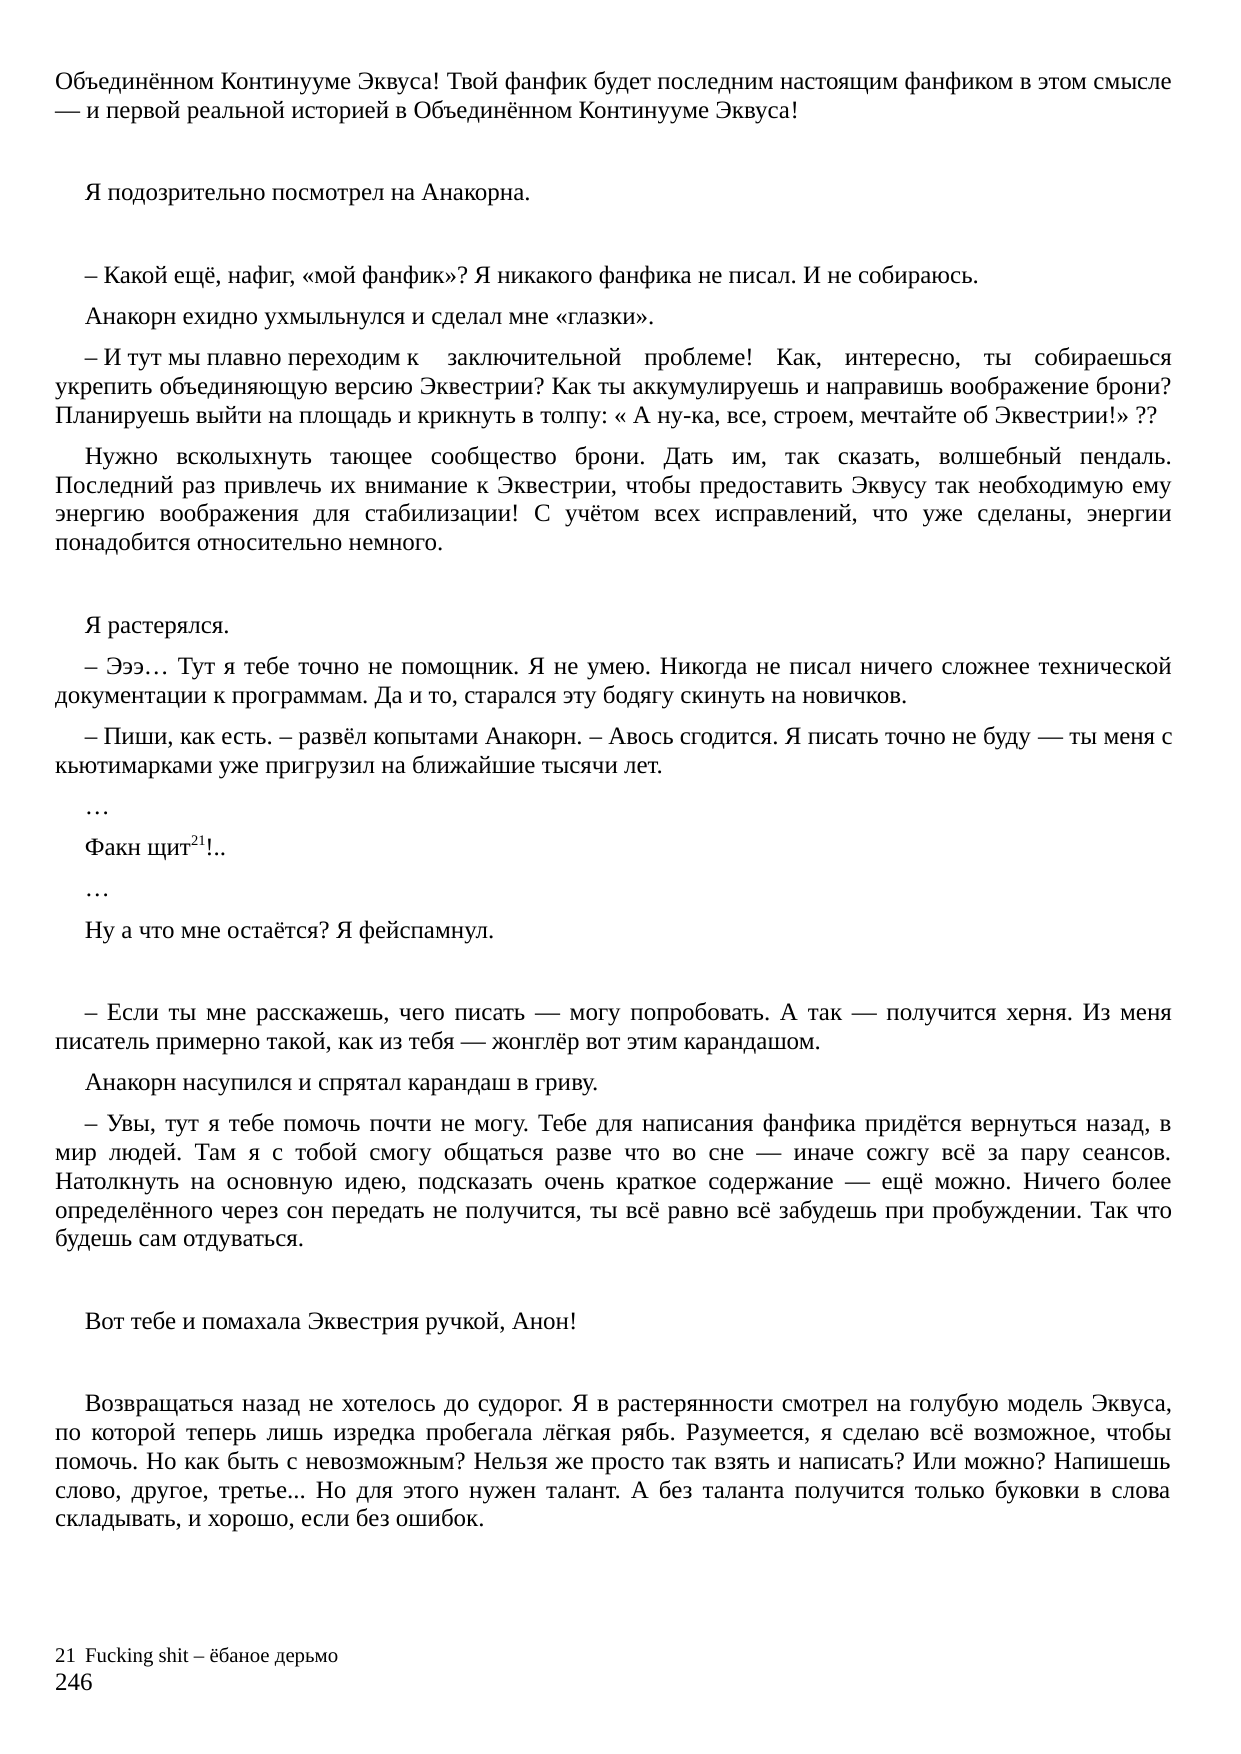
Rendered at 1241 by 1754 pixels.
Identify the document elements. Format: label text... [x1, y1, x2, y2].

text … [55, 791, 1173, 820]
text … [55, 873, 1173, 902]
text – Если ты мне расскажешь, чего писать — могу попробовать. А так — получится херня. Из меня писатель примерно такой, как из тебя — жонглёр вот этим карандашом. [55, 997, 1173, 1055]
text – Эээ… Тут я тебе точно не помощник. Я не умею. Никогда не писал ничего сложнее технической документации к программам. Да и то, старался эту бодягу скинуть на новичков. [55, 651, 1173, 708]
text – Какой ещё, нафиг, «мой фанфик»? Я никакого фанфика не писал. И не собираюсь. [55, 260, 1173, 288]
text – Увы, тут я тебе помочь почти не могу. Тебе для написания фанфика придётся вернуться назад, в мир людей. Там я с тобой смогу общаться разве что во сне — иначе сожгу всё за пару сеансов. Натолкнуть на основную идею, подсказать очень краткое содержание — ещё можно. Ничего более определённого через сон передать не получится, ты всё равно всё забудешь при пробуждении. Так что будешь сам отдуваться. [55, 1108, 1173, 1252]
text Анакорн ехидно ухмыльнулся и сделал мне «глазки». [55, 301, 1173, 330]
text – И тут мы плавно переходим к заключительной проблеме! Как, интересно, ты собираешься укрепить объединяющую версию Эквестрии? Как ты аккумулируешь и направишь воображение брони? Планируешь выйти на площадь и крикнуть в толпу: « А ну-ка, все, строем, мечтайте об Эквестрии!» ?? [55, 342, 1173, 428]
text Fucking shit – ёбаное дерьмо [55, 1642, 1173, 1667]
text Факн щит!.. [55, 832, 1173, 861]
text Возвращаться назад не хотелось до судорог. Я в растерянности смотрел на голубую модель Эквуса, по которой теперь лишь изредка пробегала лёгкая рябь. Разумеется, я сделаю всё возможное, чтобы помочь. Но как быть с невозможным? Нельзя же просто так взять и написать? Или можно? Напишешь слово, другое, третье... Но для этого нужен талант. А без таланта получится только буковки в слова складывать, и хорошо, если без ошибок. [55, 1388, 1173, 1532]
text Объединённом Континууме Эквуса! Твой фанфик будет последним настоящим фанфиком в этом смысле — и первой реальной историей в Объединённом Континууме Эквуса! [55, 66, 1173, 123]
text Вот тебе и помахала Эквестрия ручкой, Анон! [55, 1306, 1173, 1335]
text Я растерялся. [55, 610, 1173, 638]
text Я подозрительно посмотрел на Анакорна. [55, 177, 1173, 206]
text Нужно всколыхнуть тающее сообщество брони. Дать им, так сказать, волшебный пендаль. Последний раз привлечь их внимание к Эквестрии, чтобы предоставить Эквусу так необходимую ему энергию воображения для стабилизации! С учётом всех исправлений, что уже сделаны, энергии понадобится относительно немного. [55, 441, 1173, 556]
text – Пиши, как есть. – развёл копытами Анакорн. – Авось сгодится. Я писать точно не буду — ты меня с кьютимарками уже пригрузил на ближайшие тысячи лет. [55, 721, 1173, 778]
text Ну а что мне остаётся? Я фейспамнул. [55, 915, 1173, 943]
text Анакорн насупился и спрятал карандаш в гриву. [55, 1067, 1173, 1096]
